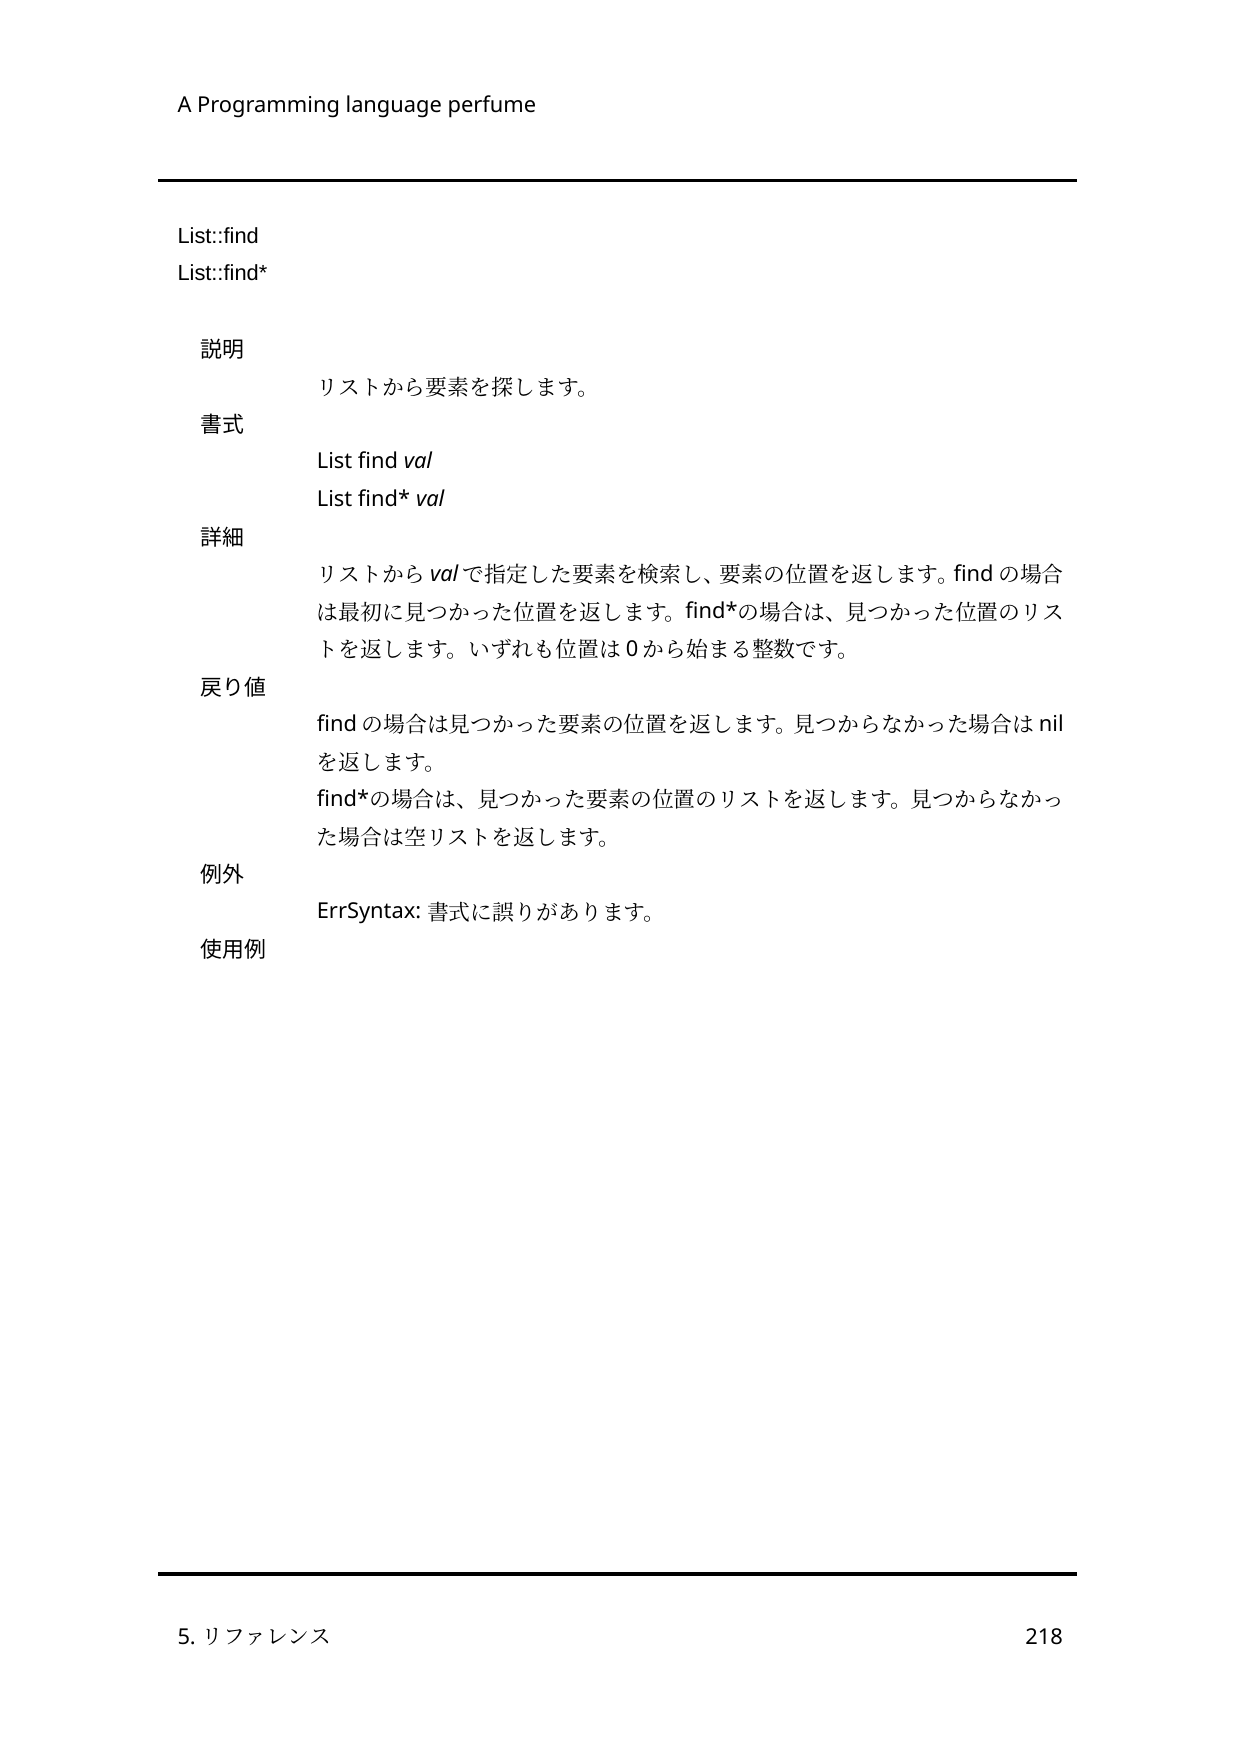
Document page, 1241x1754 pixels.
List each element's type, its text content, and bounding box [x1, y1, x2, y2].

subtitle List::find [177, 217, 1063, 254]
table_cell 例外 [200, 854, 317, 929]
table_cell リストからvalで指定した要素を検索し、要素の位置を返します。findの場合は最初に見つかった位置を返します。find*の場合は、見つかった位置のリストを返します。いずれも位置は0から始まる整数です。 [317, 517, 1063, 667]
table_header リストから要素を探します。 [317, 329, 1063, 404]
table_cell 使用例 [200, 929, 317, 1004]
table_cell 戻り値 [200, 667, 317, 854]
table_header 説明 [200, 329, 317, 404]
table_cell [317, 929, 1063, 1004]
table_cell List find val List find* val [317, 404, 1063, 517]
subtitle List::find* [177, 254, 1063, 292]
table_cell ErrSyntax: 書式に誤りがあります。 [317, 854, 1063, 929]
table_cell findの場合は見つかった要素の位置を返します。見つからなかった場合はnilを返します。 find*の場合は、見つかった要素の位置のリストを返します。見つからなかった場合は空リストを返します。 [317, 667, 1063, 854]
table_cell 書式 [200, 404, 317, 517]
table_cell 詳細 [200, 517, 317, 667]
